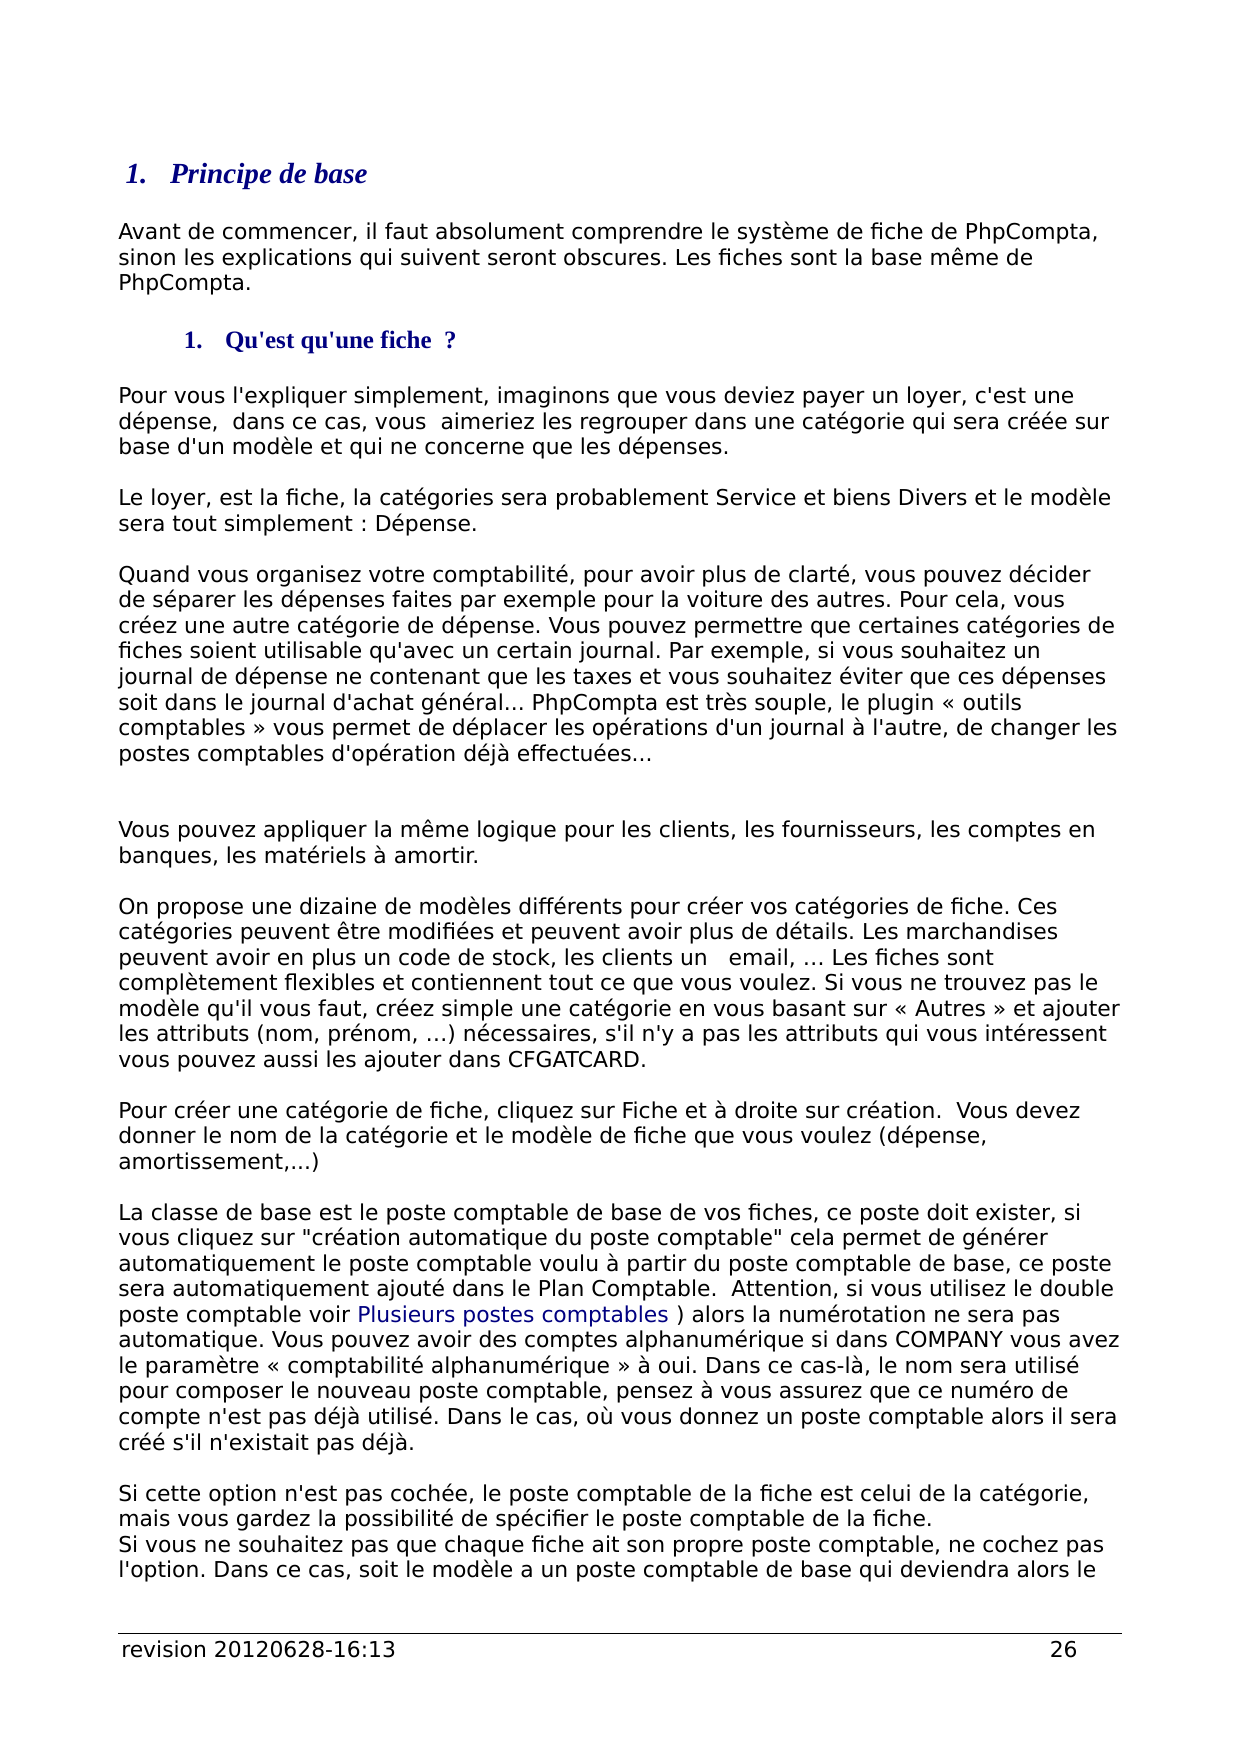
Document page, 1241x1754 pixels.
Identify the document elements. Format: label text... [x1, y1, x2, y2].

text Le loyer, est la fiche, la catégories sera probablement Service et biens Divers et le modèle sera tout simplement : Dépense. [118, 485, 1122, 536]
text Si cette option n'est pas cochée, le poste comptable de la fiche est celui de la catégorie, mais vous gardez la possibilité de spécifier le poste comptable de la fiche. [118, 1481, 1122, 1532]
text Quand vous organisez votre comptabilité, pour avoir plus de clarté, vous pouvez décider de séparer les dépenses faites par exemple pour la voiture des autres. Pour cela, vous créez une autre catégorie de dépense. Vous pouvez permettre que certaines catégories de fiches soient utilisable qu'avec un certain journal. Par exemple, si vous souhaitez un journal de dépense ne contenant que les taxes et vous souhaitez éviter que ces dépenses soit dans le journal d'achat général... PhpCompta est très souple, le plugin « outils comptables » vous permet de déplacer les opérations d'un journal à l'autre, de changer les postes comptables d'opération déjà effectuées... [118, 562, 1122, 766]
text Si vous ne souhaitez pas que chaque fiche ait son propre poste comptable, ne cochez pas l'option. Dans ce cas, soit le modèle a un poste comptable de base qui deviendra alors le [118, 1532, 1122, 1583]
subtitle Qu'est qu'une fiche ? [177, 325, 1122, 354]
text Avant de commencer, il faut absolument comprendre le système de fiche de PhpCompta, sinon les explications qui suivent seront obscures. Les fiches sont la base même de PhpCompta. [118, 219, 1122, 296]
text On propose une dizaine de modèles différents pour créer vos catégories de fiche. Ces catégories peuvent être modifiées et peuvent avoir plus de détails. Les marchandises peuvent avoir en plus un code de stock, les clients un email, … Les fiches sont complètement flexibles et contiennent tout ce que vous voulez. Si vous ne trouvez pas le modèle qu'il vous faut, créez simple une catégorie en vous basant sur « Autres » et ajouter les attributs (nom, prénom, …) nécessaires, s'il n'y a pas les attributs qui vous intéressent vous pouvez aussi les ajouter dans CFGATCARD. [118, 894, 1122, 1072]
subtitle Principe de base [118, 156, 1122, 189]
text Pour créer une catégorie de fiche, cliquez sur Fiche et à droite sur création. Vous devez donner le nom de la catégorie et le modèle de fiche que vous voulez (dépense, amortissement,...) [118, 1098, 1122, 1174]
text Pour vous l'expliquer simplement, imaginons que vous deviez payer un loyer, c'est une dépense, dans ce cas, vous aimeriez les regrouper dans une catégorie qui sera créée sur base d'un modèle et qui ne concerne que les dépenses. [118, 383, 1122, 460]
text Vous pouvez appliquer la même logique pour les clients, les fournisseurs, les comptes en banques, les matériels à amortir. [118, 817, 1122, 868]
text La classe de base est le poste comptable de base de vos fiches, ce poste doit exister, si vous cliquez sur "création automatique du poste comptable" cela permet de générer automatiquement le poste comptable voulu à partir du poste comptable de base, ce poste sera automatiquement ajouté dans le Plan Comptable. Attention, si vous utilisez le double poste comptable voir Plusieurs postes comptables ) alors la numérotation ne sera pas automatique. Vous pouvez avoir des comptes alphanumérique si dans COMPANY vous avez le paramètre « comptabilité alphanumérique » à oui. Dans ce cas-là, le nom sera utilisé pour composer le nouveau poste comptable, pensez à vous assurez que ce numéro de compte n'est pas déjà utilisé. Dans le cas, où vous donnez un poste comptable alors il sera créé s'il n'existait pas déjà. [118, 1200, 1122, 1455]
